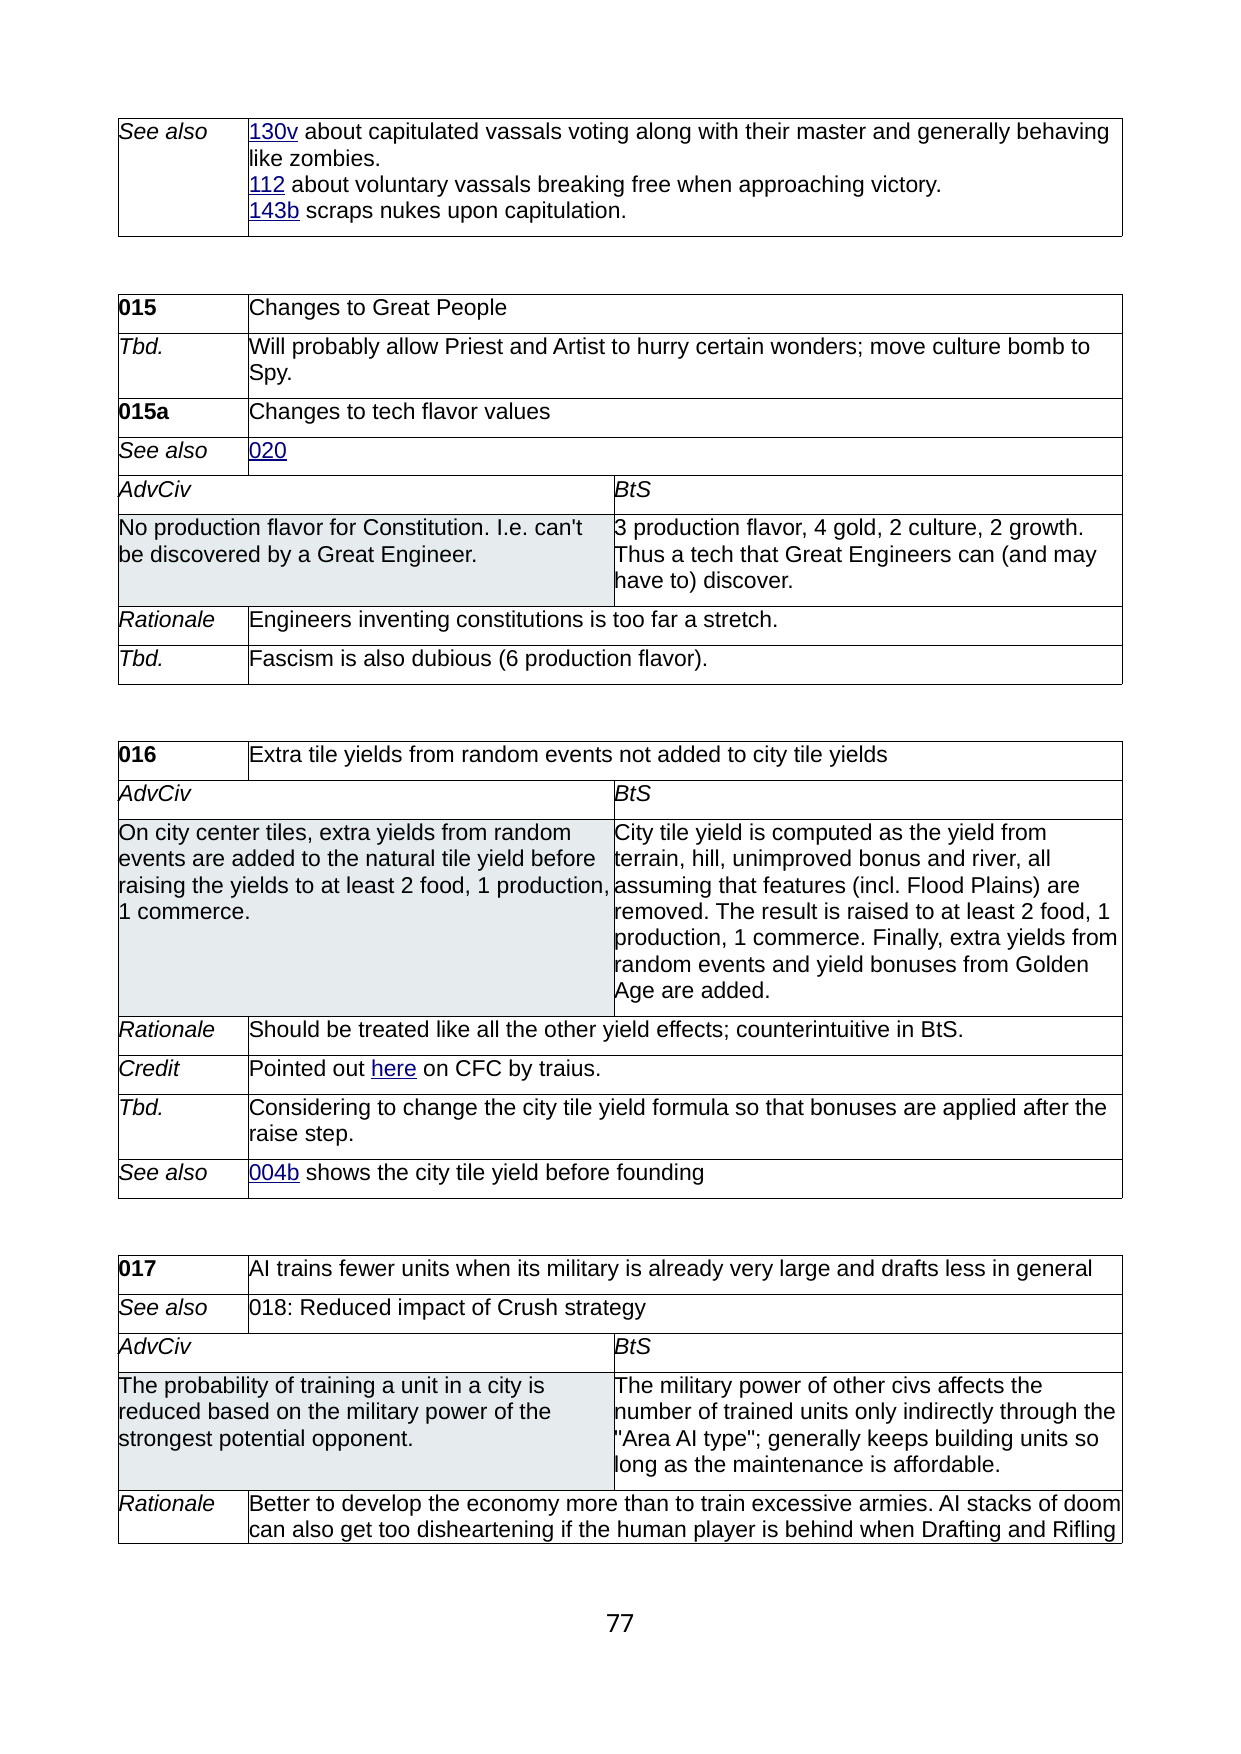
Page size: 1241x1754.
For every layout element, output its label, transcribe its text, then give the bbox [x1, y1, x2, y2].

table_cell See also [119, 119, 248, 236]
table_cell Will probably allow Priest and Artist to hurry certain wonders; move culture bomb to Spy. [249, 334, 1122, 398]
table_cell See also [119, 1160, 248, 1198]
table_cell The probability of training a unit in a city is reduced based on the military power of the strongest potential opponent. [119, 1373, 614, 1490]
table_cell Fascism is also dubious (6 production flavor). [249, 646, 1122, 683]
table_cell BtS [615, 1334, 1122, 1372]
table_cell BtS [615, 781, 1122, 819]
table_cell 130v about capitulated vassals voting along with their master and generally behaving like zombies. 112 about voluntary vassals breaking free when approaching victory. 143b scraps nukes upon capitulation. [249, 119, 1122, 236]
table_cell AdvCiv [119, 476, 614, 514]
table_cell 3 production flavor, 4 gold, 2 culture, 2 growth. Thus a tech that Great Engineers can (and may have to) discover. [615, 515, 1122, 606]
table_header 016 [119, 742, 248, 780]
table_cell 004b shows the city tile yield before founding [249, 1160, 1122, 1198]
table_cell Rationale [119, 607, 248, 645]
table_cell Considering to change the city tile yield formula so that bonuses are applied after the raise step. [249, 1095, 1122, 1159]
table_cell Changes to tech flavor values [249, 399, 1122, 437]
table_cell AdvCiv [119, 1334, 614, 1372]
table_cell No production flavor for Constitution. I.e. can't be discovered by a Great Engineer. [119, 515, 614, 606]
table_cell Tbd. [119, 334, 248, 398]
table_header 015 [119, 295, 248, 332]
table_cell See also [119, 438, 248, 475]
table_header Extra tile yields from random events not added to city tile yields [249, 742, 1122, 780]
table_cell On city center tiles, extra yields from random events are added to the natural tile yield before raising the yields to at least 2 food, 1 production, 1 commerce. [119, 820, 614, 1016]
table_cell Rationale [119, 1491, 248, 1542]
table_cell Tbd. [119, 1095, 248, 1159]
table_cell Credit [119, 1056, 248, 1093]
table_cell See also [119, 1295, 248, 1333]
table_cell Better to develop the economy more than to train excessive armies. AI stacks of doom can also get too disheartening if the human player is behind when Drafting and Rifling [249, 1491, 1122, 1542]
table_header Changes to Great People [249, 295, 1122, 332]
table_cell Pointed out here on CFC by traius. [249, 1056, 1122, 1093]
table_cell 018: Reduced impact of Crush strategy [249, 1295, 1122, 1333]
table_cell BtS [615, 476, 1122, 514]
table_cell Rationale [119, 1017, 248, 1055]
table_cell AdvCiv [119, 781, 614, 819]
table_header AI trains fewer units when its military is already very large and drafts less in general [249, 1256, 1122, 1294]
table_header 017 [119, 1256, 248, 1294]
table_cell 020 [249, 438, 1122, 475]
table_cell City tile yield is computed as the yield from terrain, hill, unimproved bonus and river, all assuming that features (incl. Flood Plains) are removed. The result is raised to at least 2 food, 1 production, 1 commerce. Finally, extra yields from random events and yield bonuses from Golden Age are added. [615, 820, 1122, 1016]
table_cell 015a [119, 399, 248, 437]
table_cell Engineers inventing constitutions is too far a stretch. [249, 607, 1122, 645]
table_cell Should be treated like all the other yield effects; counterintuitive in BtS. [249, 1017, 1122, 1055]
table_cell The military power of other civs affects the number of trained units only indirectly through the "Area AI type"; generally keeps building units so long as the maintenance is affordable. [615, 1373, 1122, 1490]
table_cell Tbd. [119, 646, 248, 683]
